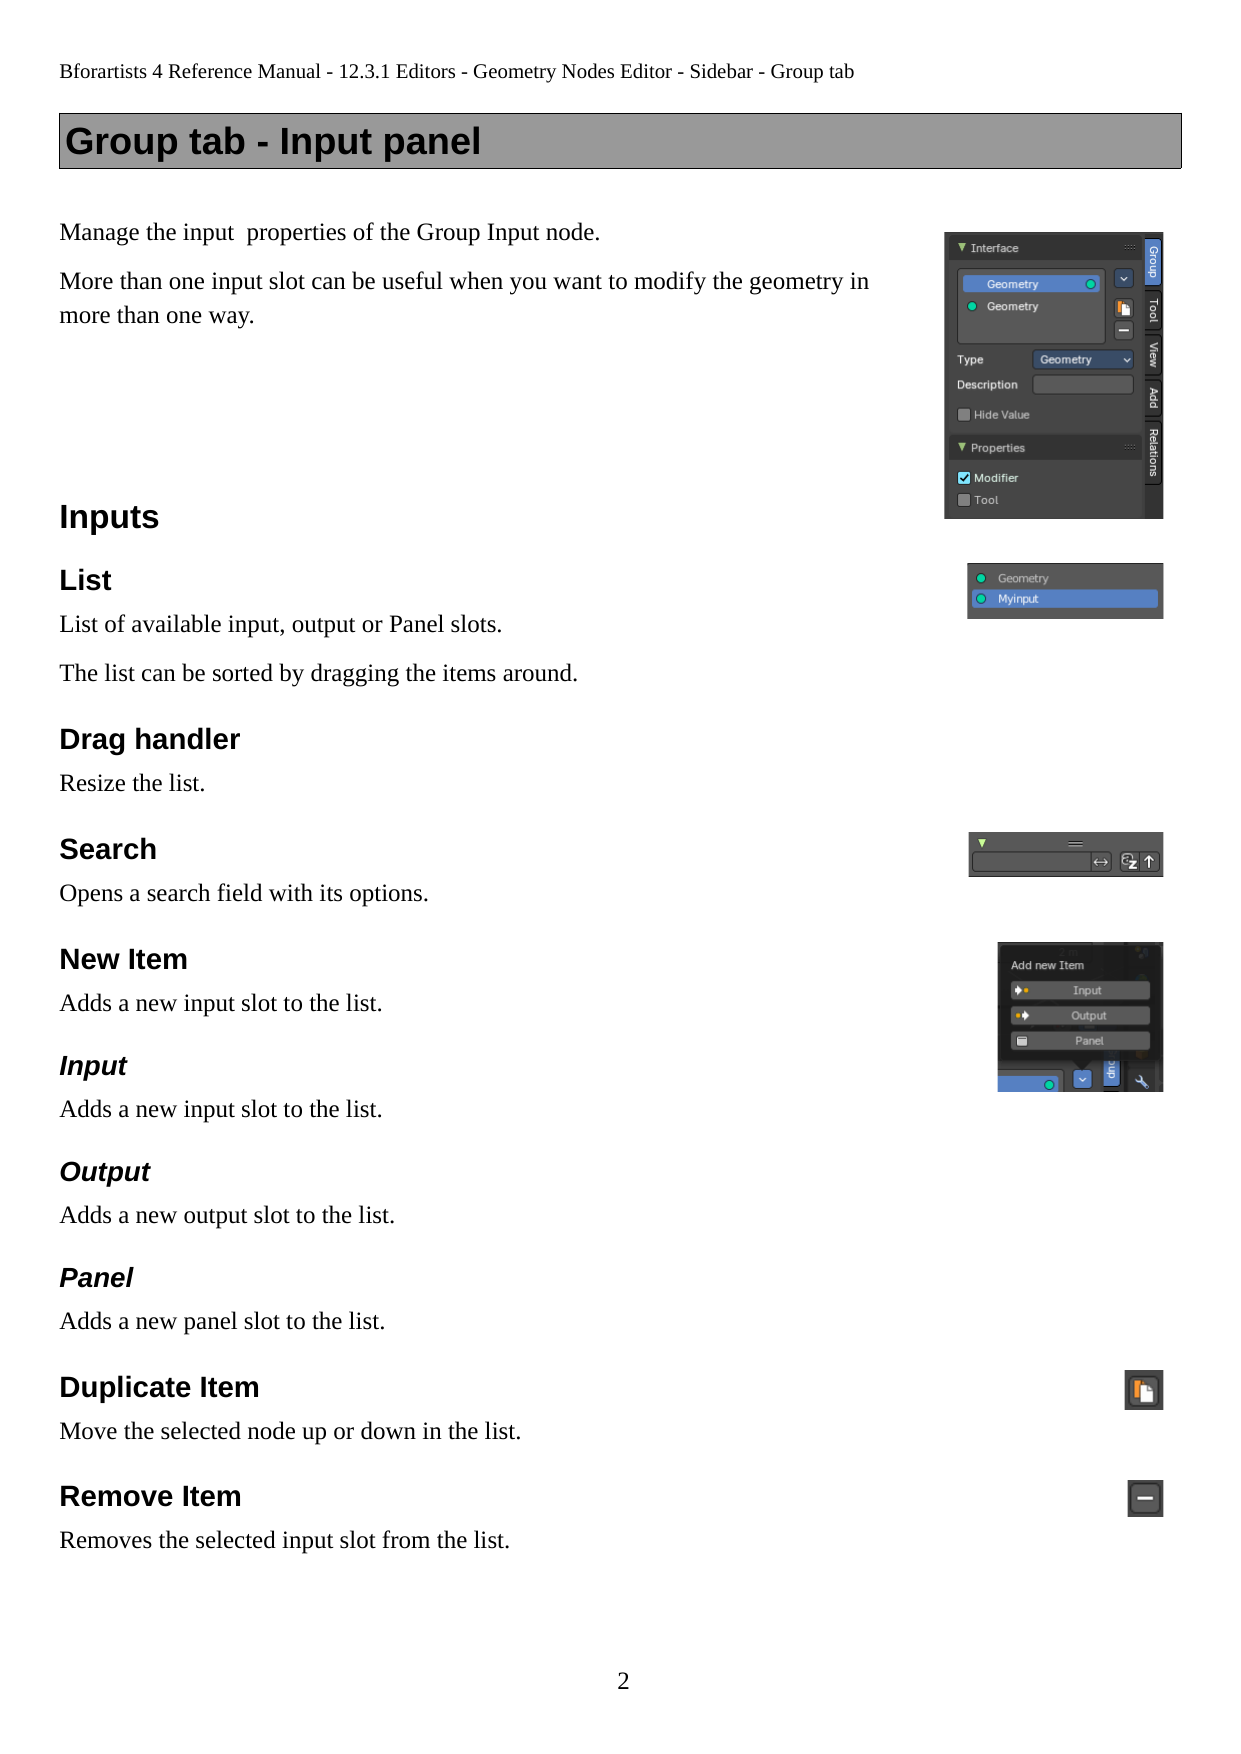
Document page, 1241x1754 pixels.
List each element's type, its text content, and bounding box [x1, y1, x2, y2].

picture [1124, 1370, 1164, 1410]
subtitle [1164, 942, 1181, 976]
picture [944, 232, 1164, 519]
text Move the selected node up or down in the list. [59, 1416, 1181, 1444]
text Removes the selected input slot from the list. [59, 1526, 1181, 1554]
text Opens a search field with its options. [59, 878, 1181, 907]
text More than one input slot can be useful when you want to modify the geometry in more than one way. [59, 266, 944, 329]
picture [997, 942, 1164, 1092]
subtitle [1164, 1049, 1181, 1081]
text Adds a new output slot to the list. [59, 1200, 1181, 1229]
subtitle Duplicate Item [59, 1369, 1181, 1403]
subtitle Panel [59, 1261, 1181, 1293]
text The list can be sorted by dragging the items around. [59, 658, 1181, 687]
subtitle New Item [59, 942, 997, 976]
table_header Group tab - Input panel [60, 114, 1181, 168]
subtitle Drag handler [59, 722, 1181, 756]
subtitle [1164, 563, 1181, 597]
text Manage the input properties of the Group Input node. [59, 217, 1181, 246]
subtitle Input [59, 1049, 997, 1081]
text Adds a new input slot to the list. [59, 988, 997, 1017]
picture [1127, 1480, 1164, 1517]
subtitle Inputs [59, 497, 1181, 536]
text Adds a new panel slot to the list. [59, 1306, 1181, 1334]
subtitle Output [59, 1156, 1181, 1187]
subtitle Search [59, 832, 968, 866]
subtitle [1164, 832, 1181, 866]
subtitle List [59, 563, 967, 597]
text Adds a new input slot to the list. [59, 1094, 1181, 1123]
picture [967, 563, 1164, 619]
text Resize the list. [59, 768, 1181, 797]
picture [968, 832, 1164, 877]
text List of available input, output or Panel slots. [59, 609, 1181, 638]
subtitle Remove Item [59, 1479, 1181, 1513]
